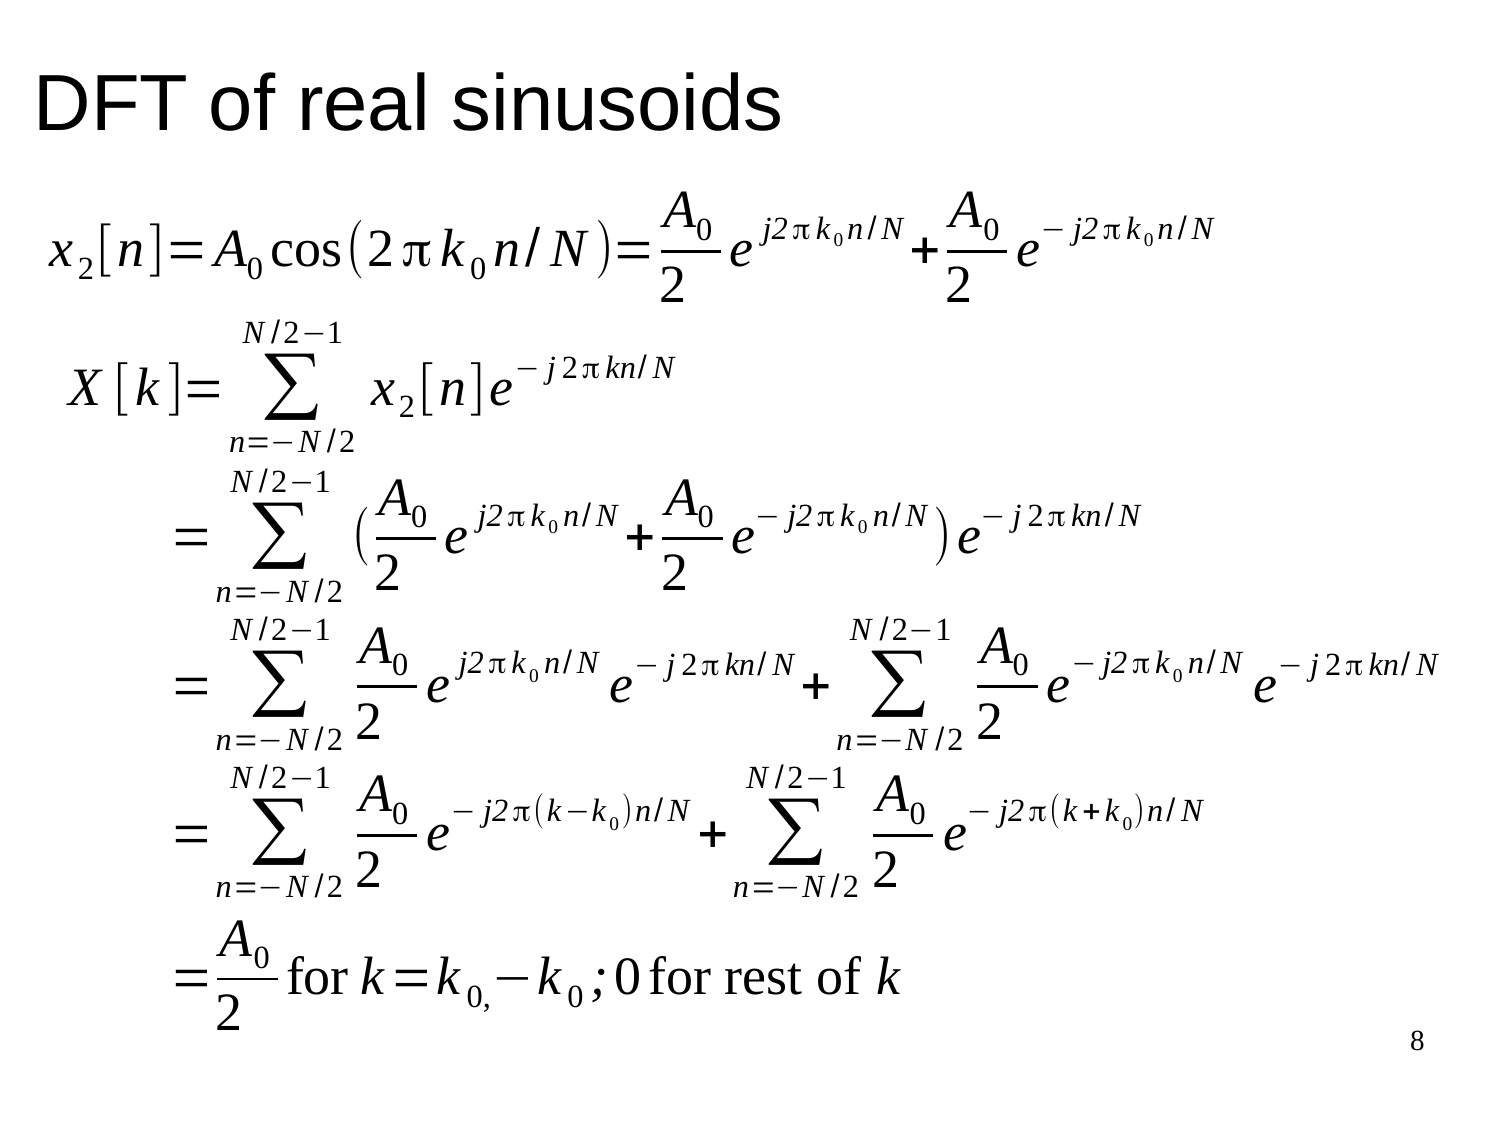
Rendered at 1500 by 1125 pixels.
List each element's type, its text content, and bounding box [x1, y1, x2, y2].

chart [39, 179, 1448, 1044]
title DFT of real sinusoids [33, 9, 1384, 197]
